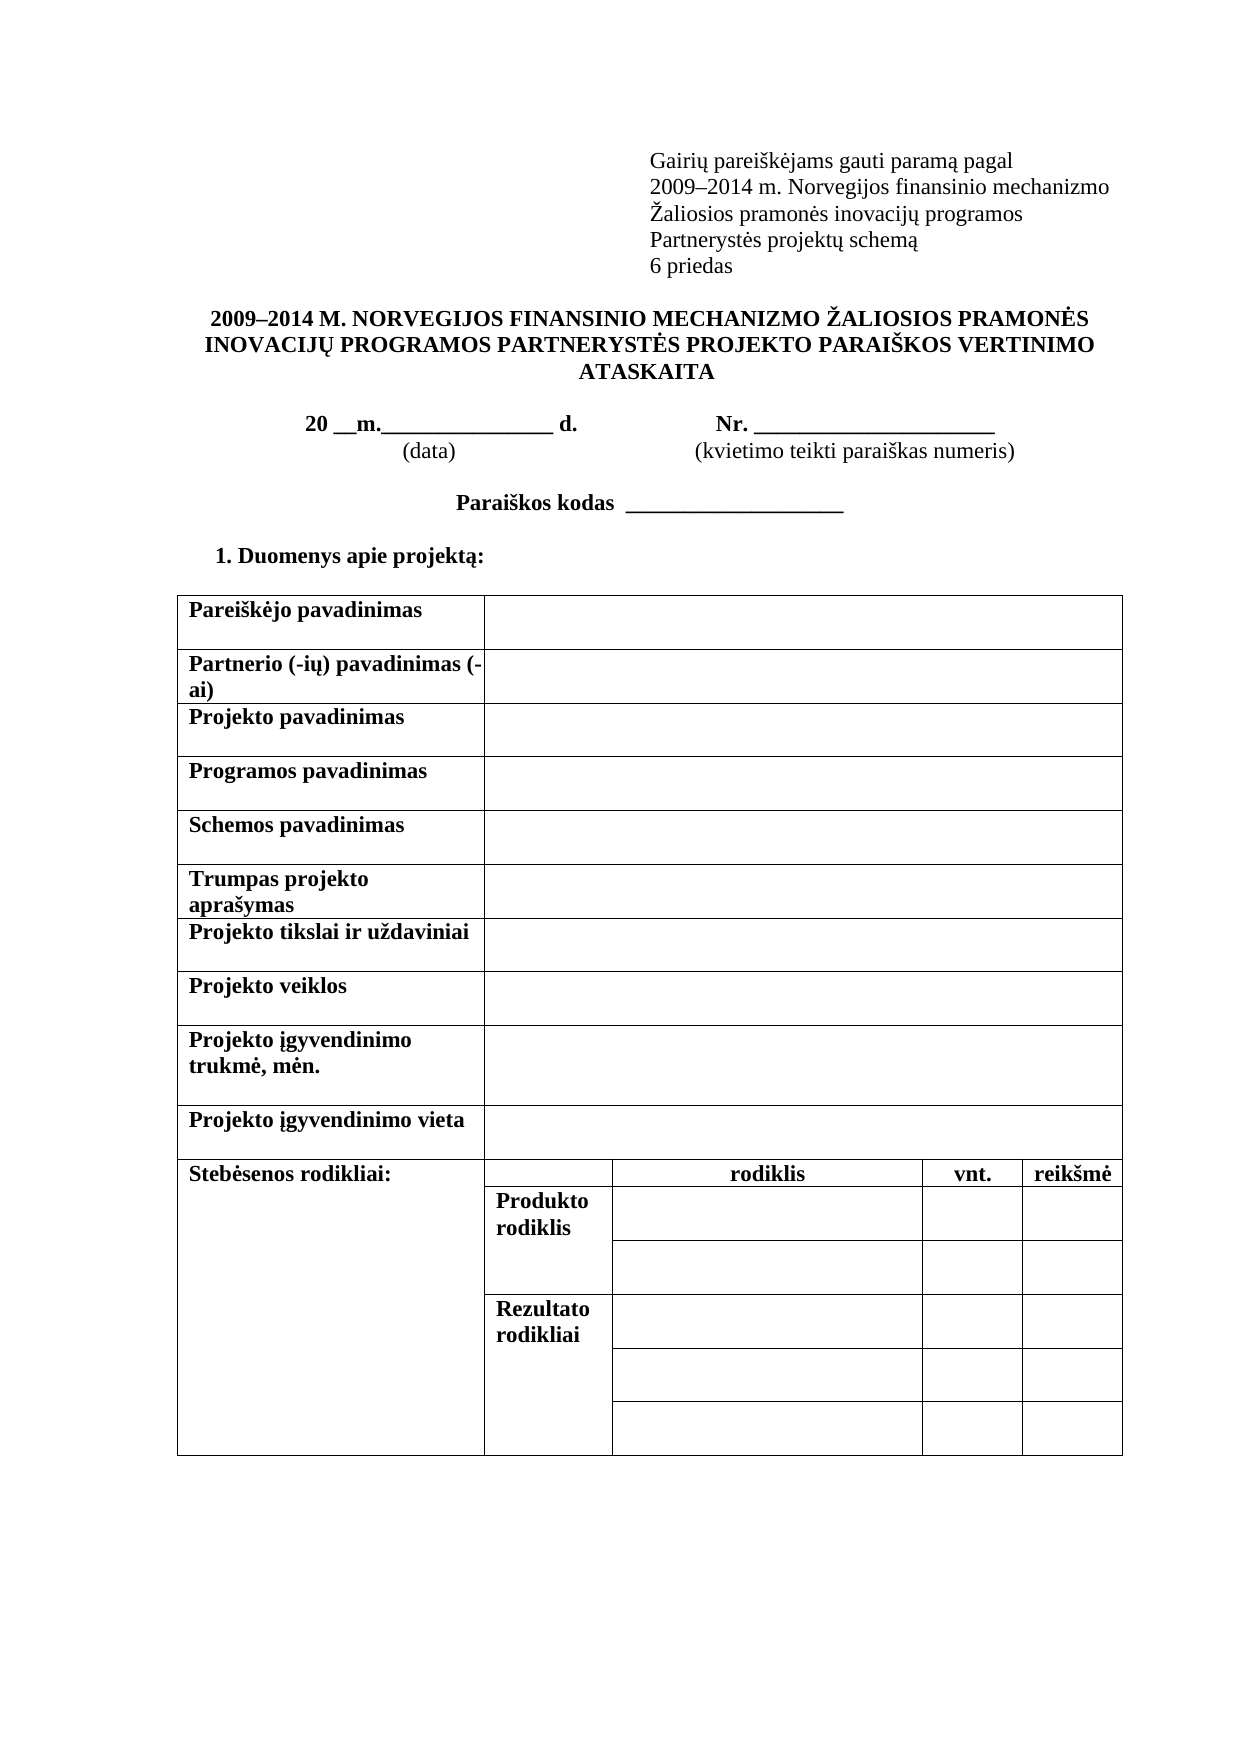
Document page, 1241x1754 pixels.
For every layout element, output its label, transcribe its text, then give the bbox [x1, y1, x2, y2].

table_cell Rezultato rodikliai [485, 1295, 612, 1455]
table_cell Projekto tikslai ir uždaviniai [178, 919, 484, 971]
table_cell Projekto veiklos [178, 972, 484, 1025]
table_cell [1023, 1349, 1122, 1401]
text 20 __m._______________ d. Nr. _____________________ [177, 410, 1122, 437]
table_cell Projekto pavadinimas [178, 704, 484, 756]
table_cell [1023, 1402, 1122, 1455]
table_cell Projekto įgyvendinimo vieta [178, 1106, 484, 1159]
table_cell rodiklis [613, 1160, 922, 1186]
table_cell [1023, 1295, 1122, 1347]
text 6 priedas [649, 252, 1122, 279]
table_cell Projekto įgyvendinimo trukmė, mėn. [178, 1026, 484, 1105]
text 2009–2014 M. NORVEGIJOS FINANSINIO MECHANIZMO ŽALIOSIOS PRAMONĖS INOVACIJŲ PROGRAMOS PARTNERYSTĖS PROJEKTO paraiškos vertinimo ataskaita [177, 305, 1122, 384]
table_header [485, 596, 1122, 649]
table_cell [485, 650, 1122, 702]
table_cell [485, 972, 1122, 1025]
table_cell [923, 1402, 1022, 1455]
table_cell [485, 865, 1122, 917]
table_cell Stebėsenos rodikliai: [178, 1160, 484, 1455]
table_cell [485, 757, 1122, 810]
table_header Pareiškėjo pavadinimas [178, 596, 484, 649]
text Paraiškos kodas ___________________ [177, 489, 1122, 516]
table_cell [613, 1187, 922, 1240]
table_cell vnt. [923, 1160, 1022, 1186]
table_cell Produkto rodiklis [485, 1187, 612, 1294]
text 1. Duomenys apie projektą: [215, 542, 1122, 568]
table_cell Schemos pavadinimas [178, 811, 484, 864]
table_cell [485, 1106, 1122, 1159]
text (data) (kvietimo teikti paraiškas numeris) [177, 437, 1122, 463]
table_cell [923, 1295, 1022, 1347]
text 2009–2014 m. Norvegijos finansinio mechanizmo [649, 173, 1122, 199]
table_cell Programos pavadinimas [178, 757, 484, 810]
table_cell [923, 1241, 1022, 1294]
table_cell [613, 1241, 922, 1294]
table_cell [485, 811, 1122, 864]
text Gairių pareiškėjams gauti paramą pagal [649, 147, 1122, 173]
table_cell reikšmė [1023, 1160, 1122, 1186]
text Žaliosios pramonės inovacijų programos [649, 199, 1122, 226]
table_cell [485, 919, 1122, 971]
table_cell Partnerio (-ių) pavadinimas (-ai) [178, 650, 484, 702]
table_cell [485, 1160, 612, 1186]
table_cell [613, 1295, 922, 1347]
table_cell [485, 704, 1122, 756]
table_cell Trumpas projekto aprašymas [178, 865, 484, 917]
text Partnerystės projektų schemą [649, 226, 1122, 252]
table_cell [613, 1402, 922, 1455]
table_cell [923, 1187, 1022, 1240]
table_cell [613, 1349, 922, 1401]
table_cell [1023, 1241, 1122, 1294]
table_cell [485, 1026, 1122, 1105]
table_cell [923, 1349, 1022, 1401]
table_cell [1023, 1187, 1122, 1240]
